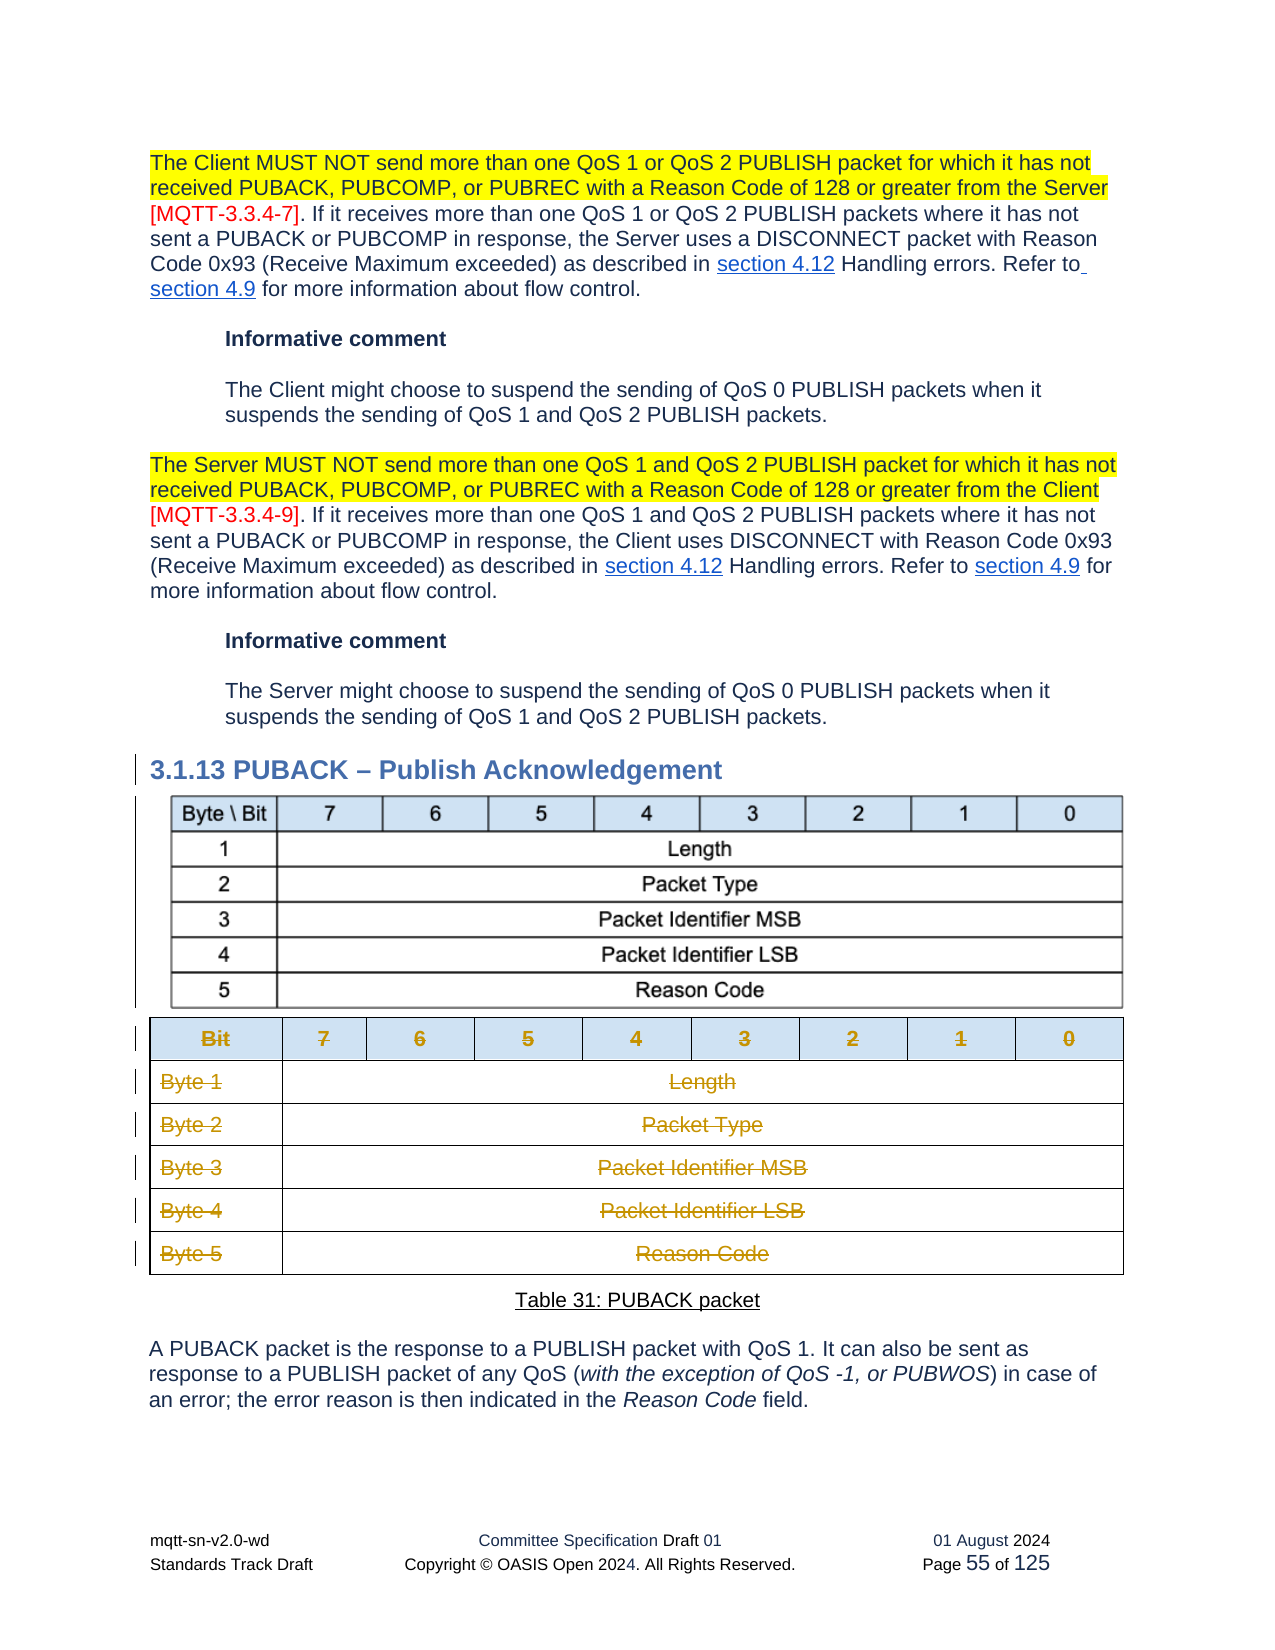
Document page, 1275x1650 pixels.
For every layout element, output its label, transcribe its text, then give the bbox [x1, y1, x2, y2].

table_header [151, 1018, 282, 1059]
table_header [908, 1018, 1015, 1059]
picture [148, 795, 1124, 1009]
table_cell [283, 1232, 1123, 1274]
subtitle 3.1.13 PUBACK – Publish Acknowledgement [150, 754, 1124, 785]
table_cell [151, 1146, 282, 1188]
table_header [692, 1018, 799, 1059]
table_cell [151, 1061, 282, 1102]
table_header [475, 1018, 582, 1059]
table_header [283, 1018, 366, 1059]
table_cell [283, 1146, 1123, 1188]
table_header [800, 1018, 907, 1059]
text The Server MUST NOT send more than one QoS 1 and QoS 2 PUBLISH packet for which it has not received PUBACK, PUBCOMP, or PUBREC with a Reason Code of 128 or greater from the Client [MQTT-3.3.4-9]. If it receives more than one QoS 1 and QoS 2 PUBLISH packets where it has not sent a PUBACK or PUBCOMP in response, the Client uses DISCONNECT with Reason Code 0x93 (Receive Maximum exceeded) as described in section 4.12 Handling errors. Refer to section 4.9 for more information about flow control. [150, 452, 1125, 603]
table_cell [151, 1189, 282, 1231]
table_header [367, 1018, 474, 1059]
text Table 31: PUBACK packet [150, 1288, 1125, 1312]
table_cell [151, 1232, 282, 1274]
table_header [583, 1018, 691, 1059]
text The Client might choose to suspend the sending of QoS 0 PUBLISH packets when it suspends the sending of QoS 1 and QoS 2 PUBLISH packets. [225, 376, 1125, 427]
text The Server might choose to suspend the sending of QoS 0 PUBLISH packets when it suspends the sending of QoS 1 and QoS 2 PUBLISH packets. [225, 678, 1125, 729]
text A PUBACK packet is the response to a PUBLISH packet with QoS 1. It can also be sent as response to a PUBLISH packet of any QoS (with the exception of QoS -1, or PUBWOS) in case of an error; the error reason is then indicated in the Reason Code field. [148, 1336, 1124, 1412]
text Informative comment [225, 628, 1125, 653]
table_cell [283, 1189, 1123, 1231]
table_cell [283, 1104, 1123, 1145]
text Informative comment [225, 326, 1125, 351]
table_cell [283, 1061, 1123, 1102]
text The Client MUST NOT send more than one QoS 1 or QoS 2 PUBLISH packet for which it has not received PUBACK, PUBCOMP, or PUBREC with a Reason Code of 128 or greater from the Server [MQTT-3.3.4-7]. If it receives more than one QoS 1 or QoS 2 PUBLISH packets where it has not sent a PUBACK or PUBCOMP in response, the Server uses a DISCONNECT packet with Reason Code 0x93 (Receive Maximum exceeded) as described in section 4.12 Handling errors. Refer to section 4.9 for more information about flow control. [150, 150, 1125, 301]
table_cell [151, 1104, 282, 1145]
table_header [1016, 1018, 1123, 1059]
